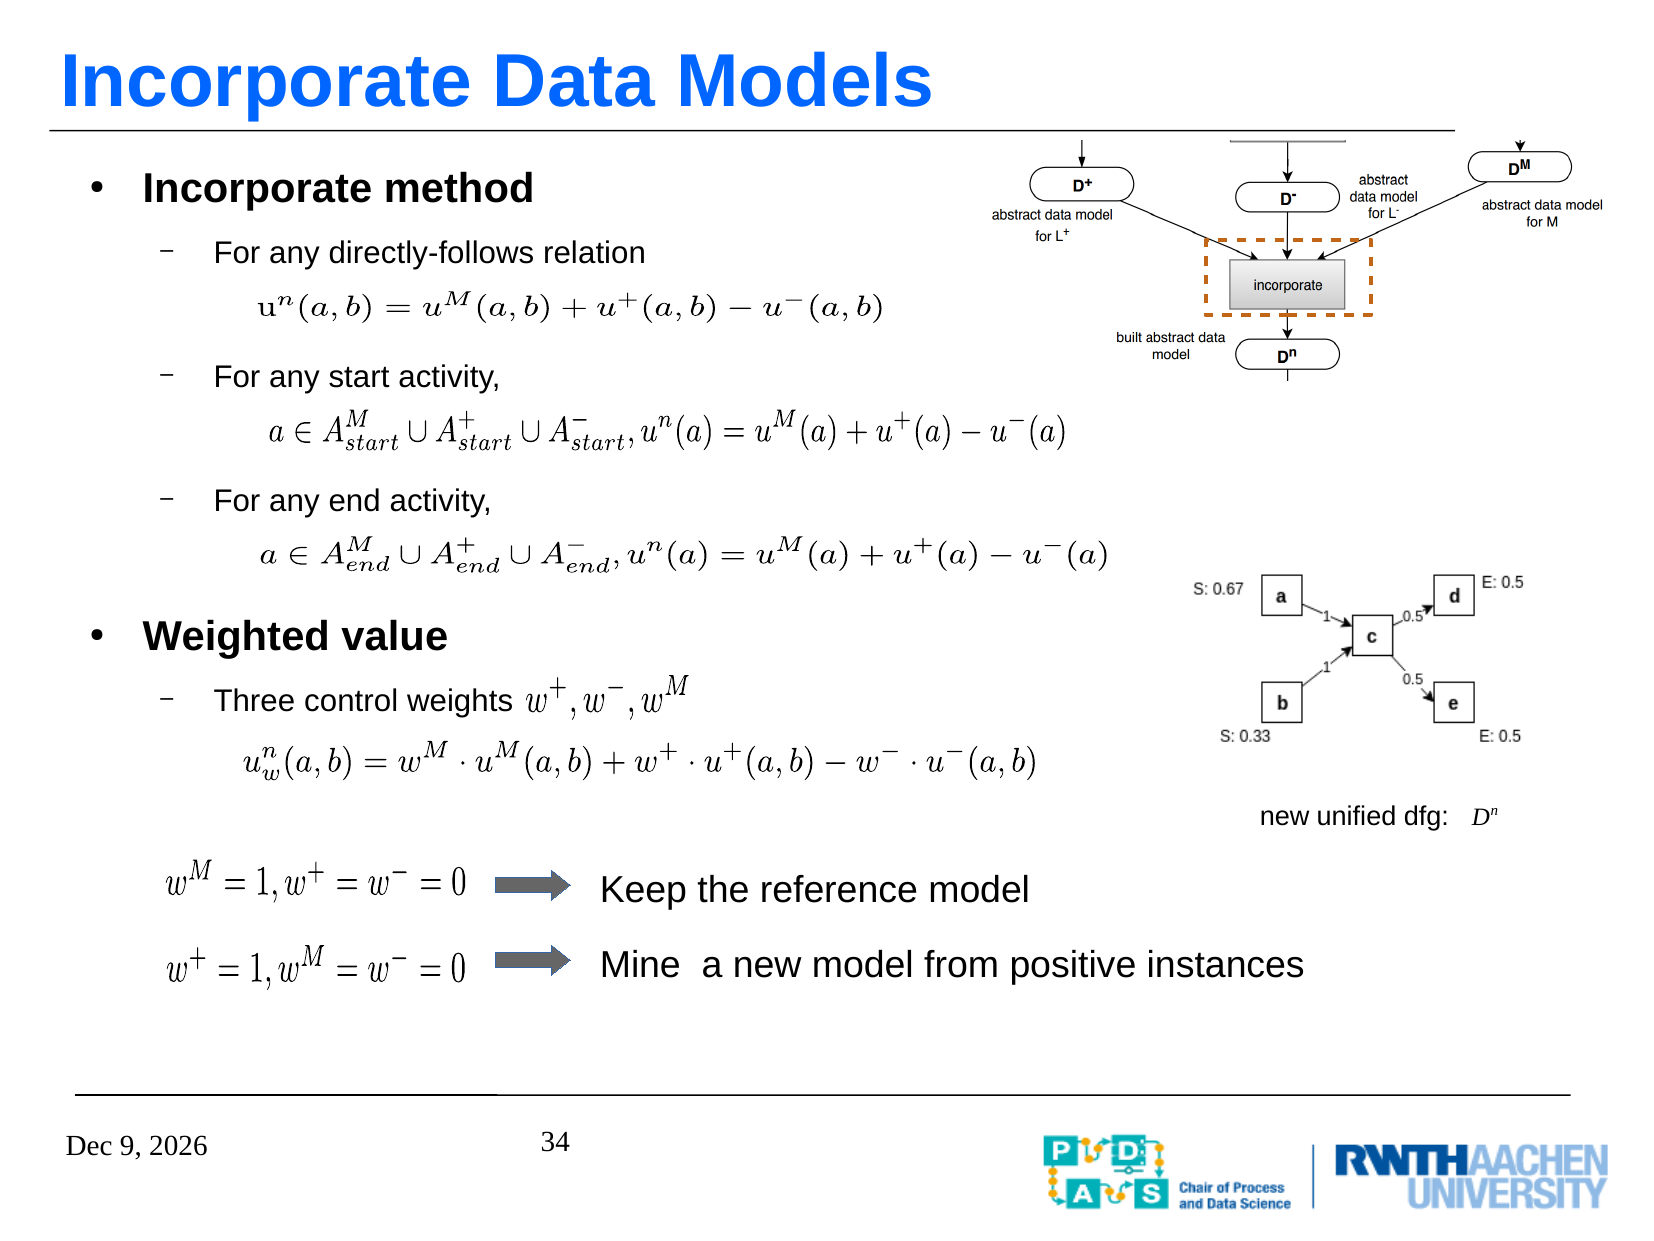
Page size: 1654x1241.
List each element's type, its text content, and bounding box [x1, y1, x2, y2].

text_box [495, 870, 571, 901]
picture [1005, 1090, 1647, 1241]
text_box [495, 945, 571, 976]
text_box [268, 409, 1068, 451]
chart [1464, 800, 1583, 860]
picture [1180, 568, 1531, 751]
text_box Keep the reference model [585, 861, 1066, 919]
text_box [256, 291, 886, 323]
title Incorporate Data Models [60, 30, 1549, 131]
text_box Mine a new model from positive instances [585, 936, 1366, 1036]
text_box [525, 675, 691, 721]
text_box [259, 536, 1111, 573]
text_box [165, 945, 466, 991]
text_box [242, 740, 1039, 781]
text_box [165, 859, 467, 903]
text_box new unified dfg: [1245, 793, 1531, 854]
picture [980, 140, 1611, 381]
list Incorporate method For any directly-follows relation For any start activity, For any end activity, Weighted value Three control weights [71, 165, 1051, 1021]
